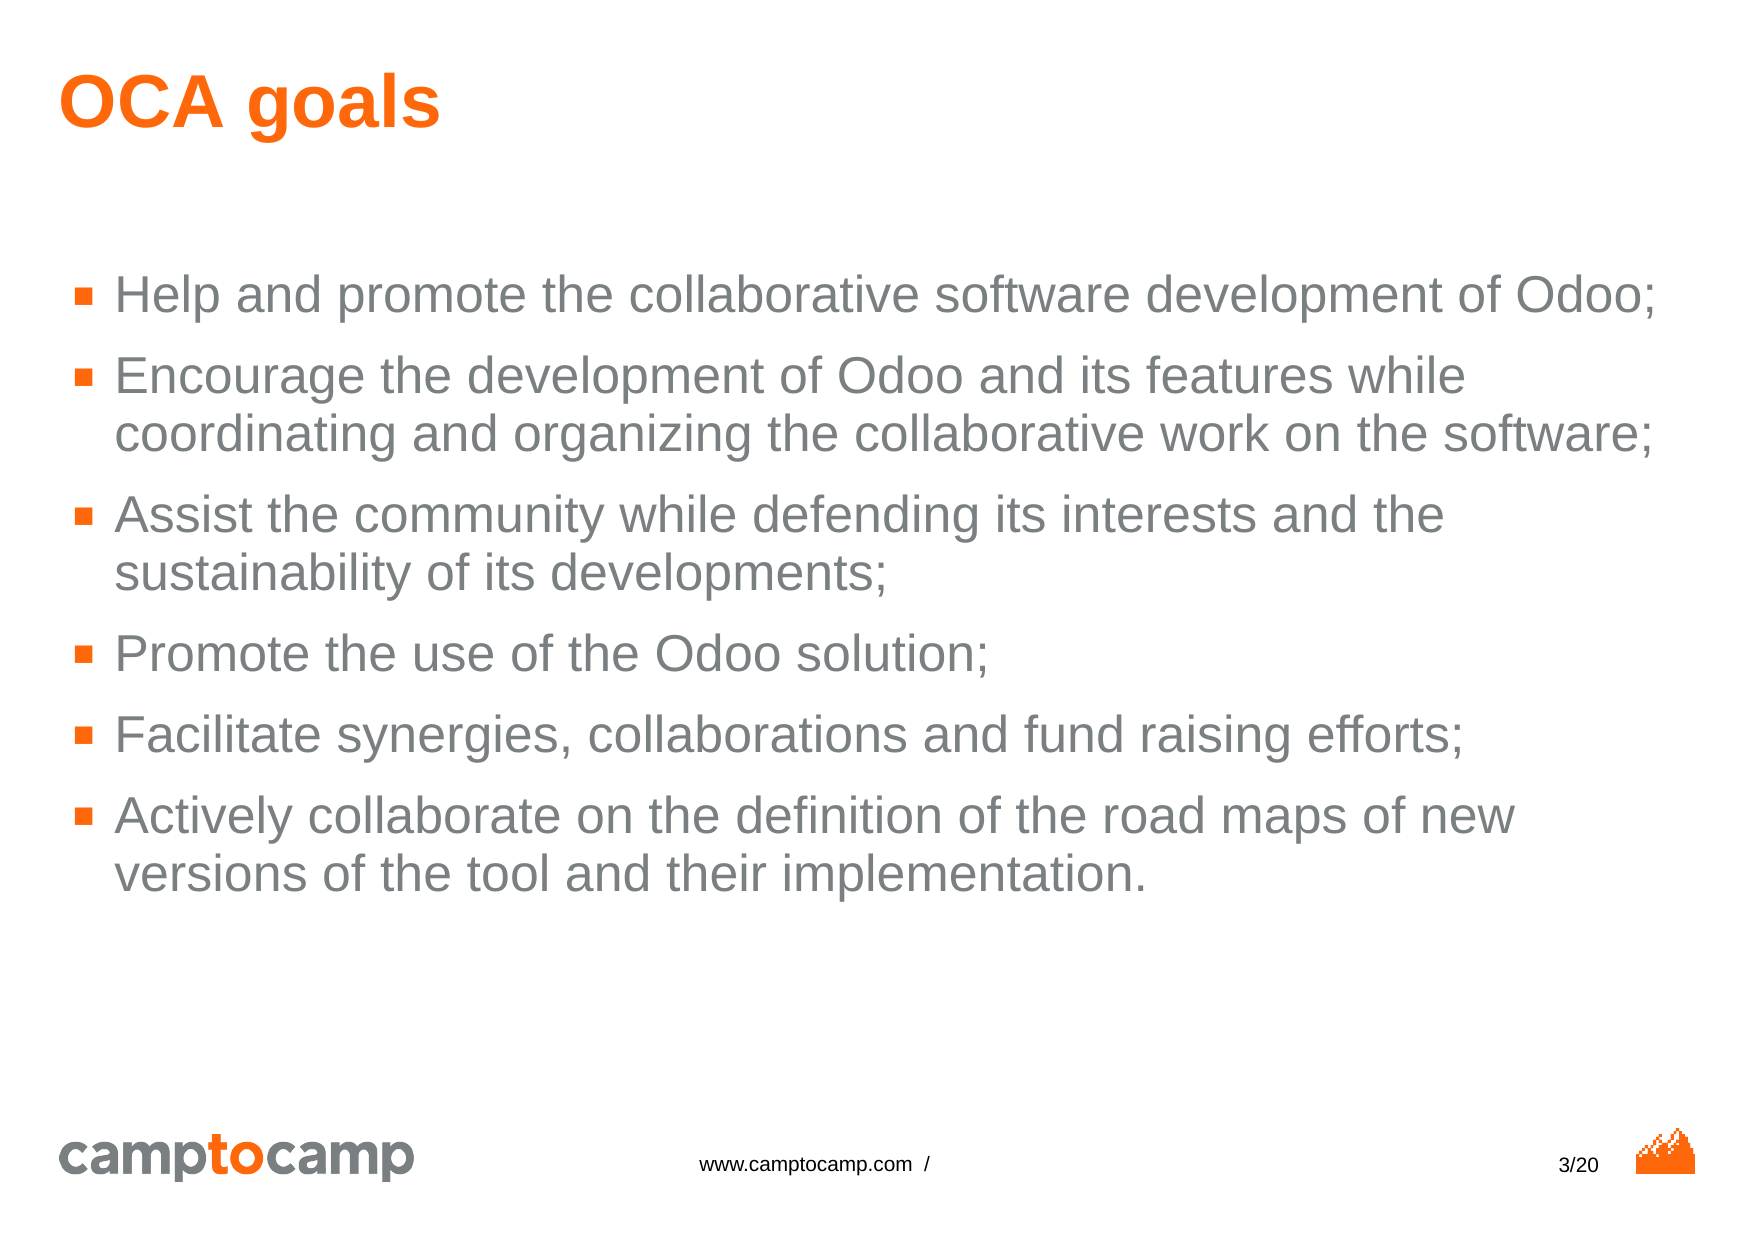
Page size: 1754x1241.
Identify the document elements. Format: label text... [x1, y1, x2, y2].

list Help and promote the collaborative software development of Odoo; Encourage the development of Odoo and its features while coordinating and organizing the collaborative work on the software; Assist the community while defending its interests and the sustainability of its developments; Promote the use of the Odoo solution; Facilitate synergies, collaborations and fund raising efforts; Actively collaborate on the definition of the road maps of new versions of the tool and their implementation. [59, 265, 1696, 917]
picture [59, 1134, 414, 1182]
title OCA goals [59, 59, 1695, 247]
picture [1636, 1128, 1695, 1174]
